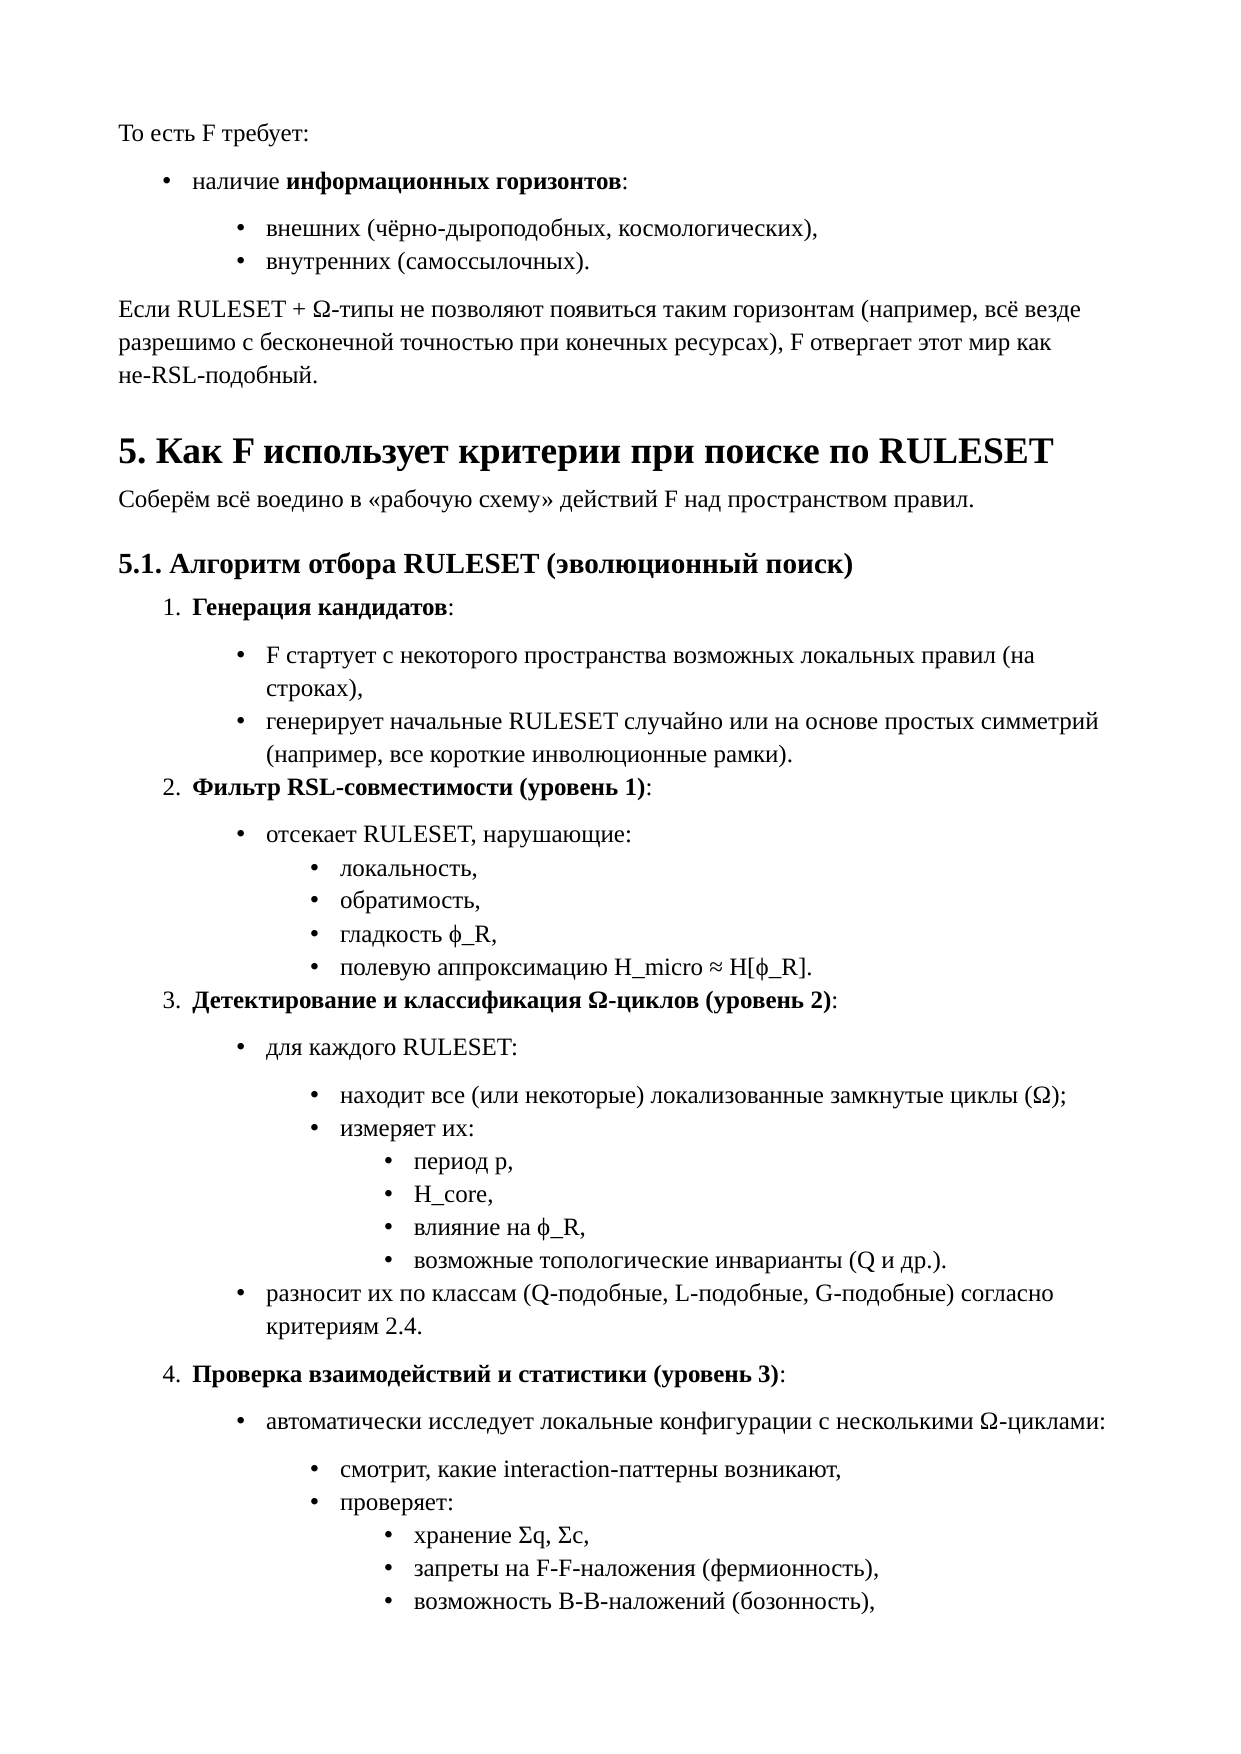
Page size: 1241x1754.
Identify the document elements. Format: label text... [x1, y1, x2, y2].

list обратимость, [310, 886, 1122, 914]
list гладкость ϕ_R, [310, 919, 1122, 947]
list генерирует начальные RULESET случайно или на основе простых симметрий (например, все короткие инволюционные рамки). [236, 706, 1122, 768]
text То есть F требует: [118, 118, 1122, 147]
list локальность, [310, 853, 1122, 881]
text Соберём всё воедино в «рабочую схему» действий F над пространством правил. [118, 484, 1122, 513]
list наличие информационных горизонтов: [162, 166, 1122, 194]
list влияние на ϕ_R, [384, 1212, 1122, 1241]
list полевую аппроксимацию H_micro ≈ H[ϕ_R]. [310, 952, 1122, 980]
list проверяет: [310, 1487, 1122, 1516]
list внешних (чёрно‑дыроподобных, космологических), [236, 213, 1122, 242]
list запреты на F‑F‑наложения (фермионность), [384, 1553, 1122, 1582]
list Генерация кандидатов: [162, 592, 1122, 621]
list Детектирование и классификация Ω‑циклов (уровень 2): [162, 985, 1122, 1013]
list H_core, [384, 1179, 1122, 1208]
list находит все (или некоторые) локализованные замкнутые циклы (Ω); [310, 1080, 1122, 1109]
list Фильтр RSL‑совместимости (уровень 1): [162, 772, 1122, 801]
text Если RULESET + Ω‑типы не позволяют появиться таким горизонтам (например, всё везде разрешимо с бесконечной точностью при конечных ресурсах), F отвергает этот мир как не‑RSL‑подобный. [118, 294, 1122, 389]
list разносит их по классам (Q‑подобные, L‑подобные, G‑подобные) согласно критериям 2.4. [236, 1278, 1122, 1340]
subtitle 5. Как F использует критерии при поиске по RULESET [118, 428, 1122, 472]
list автоматически исследует локальные конфигурации с несколькими Ω‑циклами: [236, 1406, 1122, 1435]
list F стартует с некоторого пространства возможных локальных правил (на строках), [236, 640, 1122, 702]
list внутренних (самоссылочных). [236, 246, 1122, 275]
list хранение Σq, Σc, [384, 1520, 1122, 1549]
list измеряет их: [310, 1113, 1122, 1142]
list для каждого RULESET: [236, 1032, 1122, 1061]
list период p, [384, 1146, 1122, 1175]
list смотрит, какие interaction‑паттерны возникают, [310, 1454, 1122, 1483]
list возможность B‑B‑наложений (бозонность), [384, 1586, 1122, 1615]
list отсекает RULESET, нарушающие: [236, 819, 1122, 848]
list возможные топологические инварианты (Q и др.). [384, 1245, 1122, 1274]
subtitle 5.1. Алгоритм отбора RULESET (эволюционный поиск) [118, 546, 1122, 580]
list Проверка взаимодействий и статистики (уровень 3): [162, 1359, 1122, 1387]
